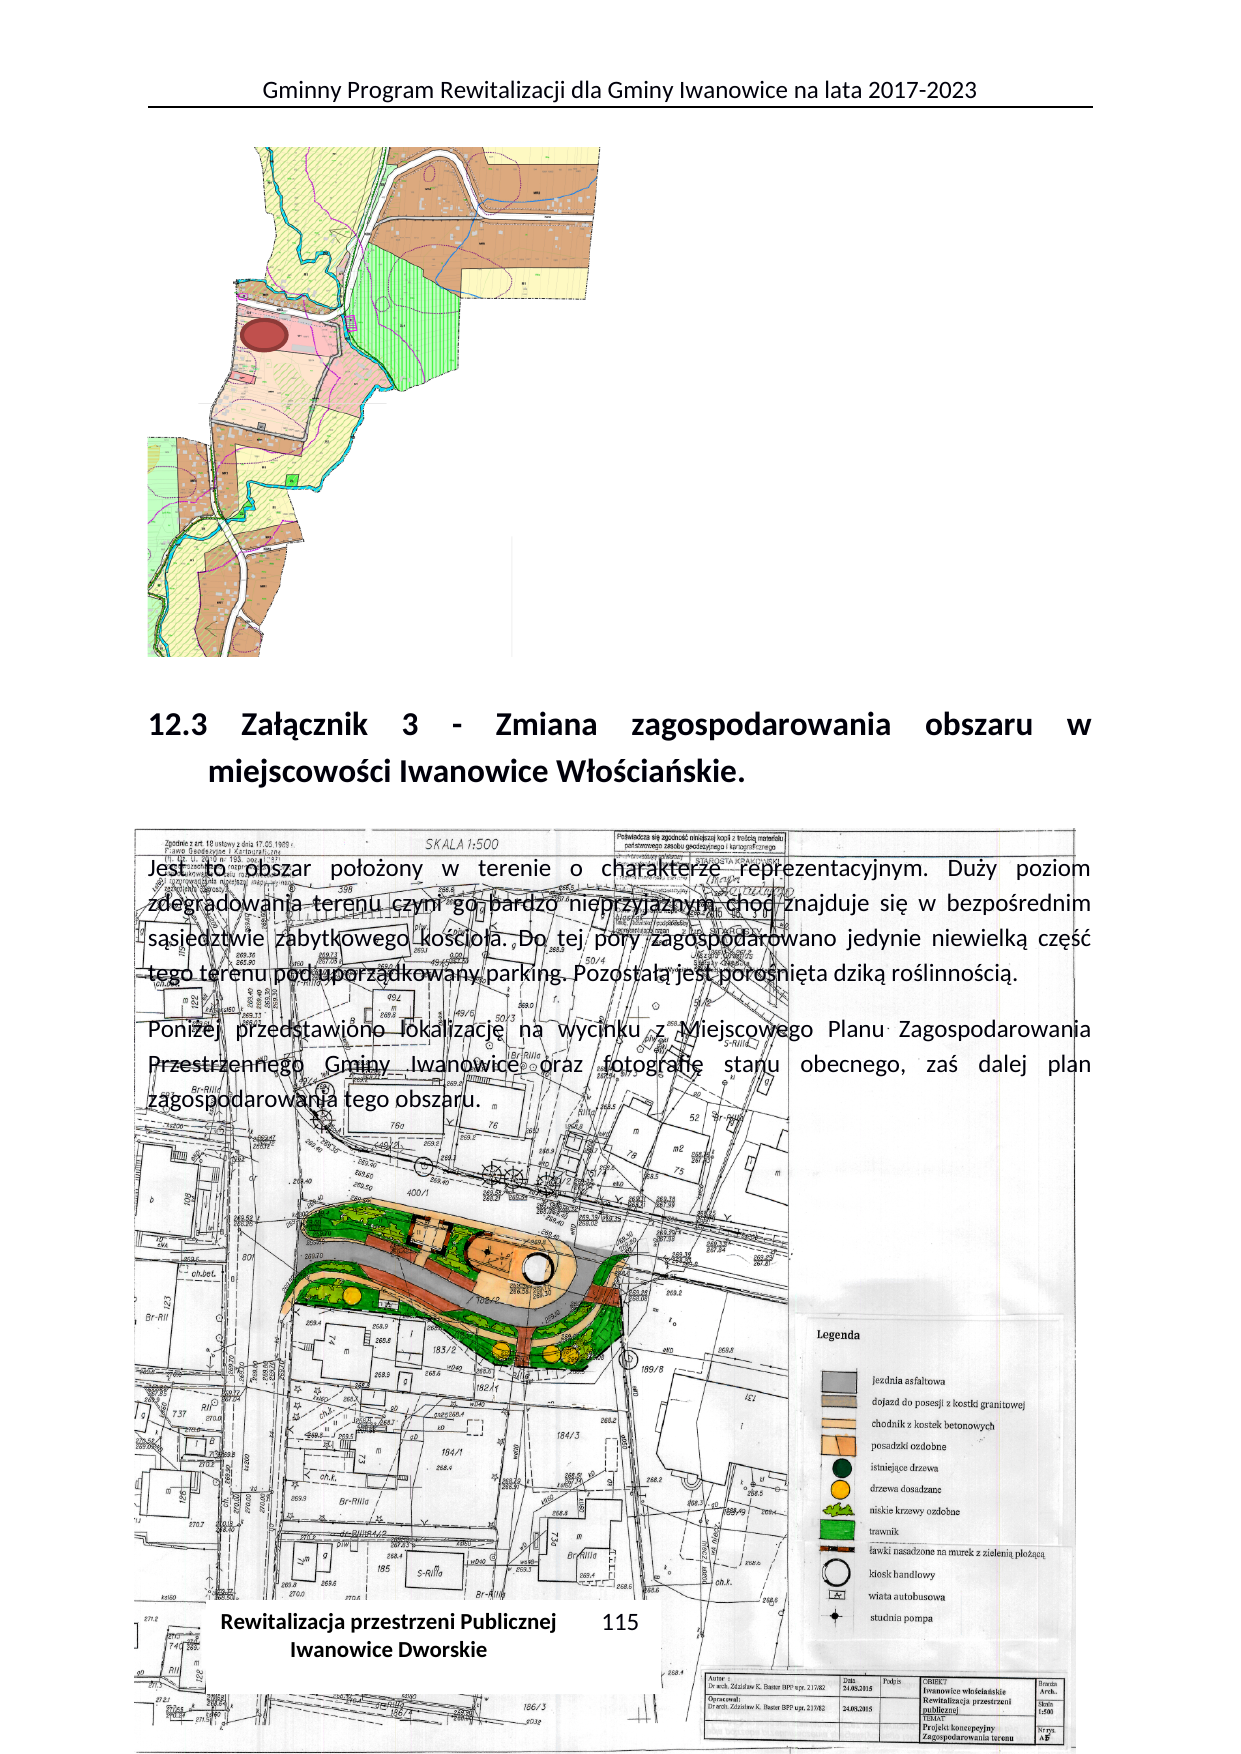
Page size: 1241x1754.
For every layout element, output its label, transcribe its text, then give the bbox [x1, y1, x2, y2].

subtitle Załącznik 3 - Zmiana zagospodarowania obszaru w miejscowości Iwanowice Włościańskie. [148, 703, 1093, 791]
